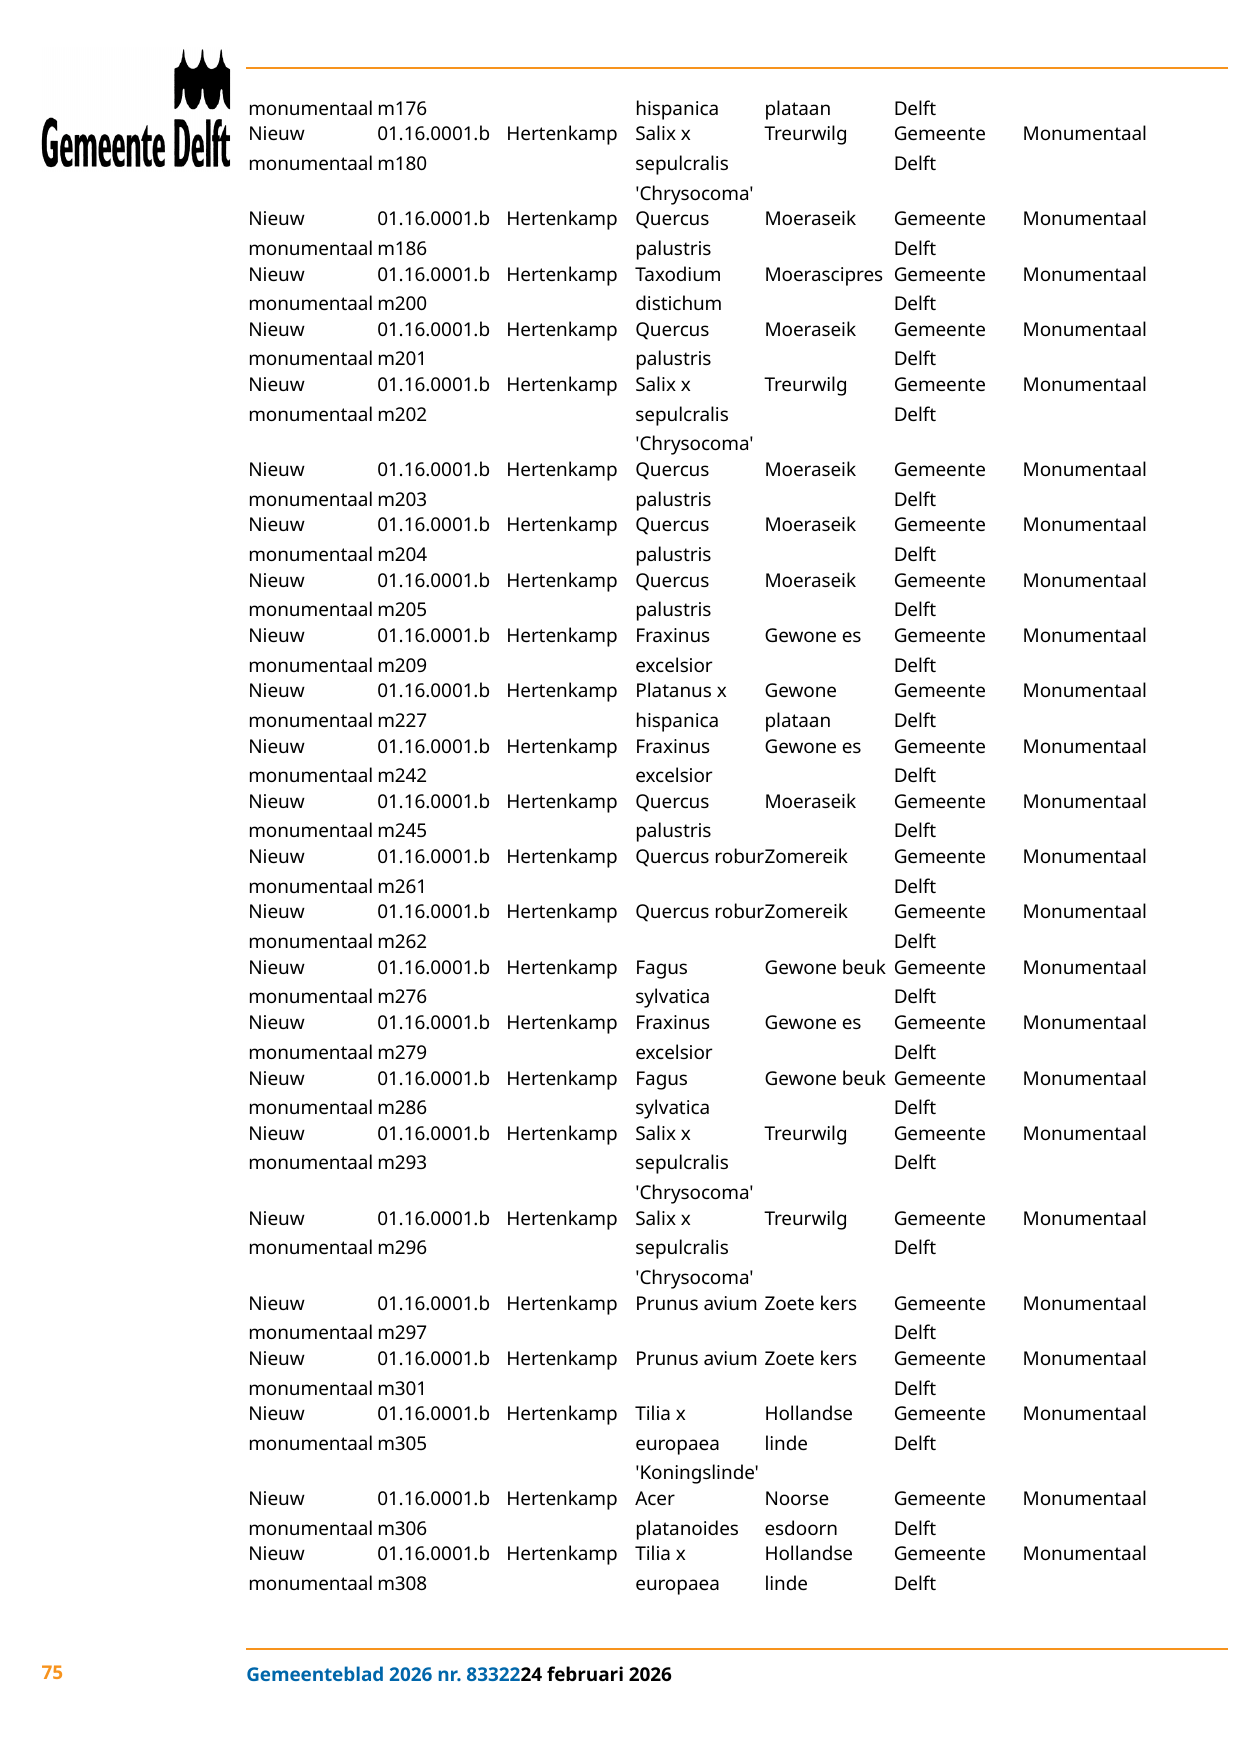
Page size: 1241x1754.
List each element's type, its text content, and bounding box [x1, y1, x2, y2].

table_cell Nieuw monumentaal [248, 567, 377, 622]
table_cell Platanus x hispanica [635, 678, 764, 733]
table_cell Fraxinus excelsior [635, 622, 764, 677]
table_cell Gemeente Delft [894, 1205, 1022, 1290]
table_cell 01.16.0001.bm301 [377, 1345, 506, 1400]
table_cell 01.16.0001.bm205 [377, 567, 506, 622]
table_cell Treurwilg [764, 371, 893, 456]
table_cell Hertenkamp [506, 678, 635, 733]
table_cell Moeraseik [764, 567, 893, 622]
table_cell 01.16.0001.bm200 [377, 261, 506, 316]
table_cell Gemeente Delft [894, 954, 1022, 1009]
table_cell Nieuw monumentaal [248, 1345, 377, 1400]
table_cell Nieuw monumentaal [248, 205, 377, 261]
table_cell Monumentaal [1023, 1065, 1152, 1120]
table_cell Nieuw monumentaal [248, 1541, 377, 1596]
table_cell Hertenkamp [506, 1009, 635, 1065]
table_cell Delft [894, 95, 1022, 121]
table_cell 01.16.0001.bm296 [377, 1205, 506, 1290]
table_cell Hertenkamp [506, 567, 635, 622]
table_cell Salix x sepulcralis 'Chrysocoma' [635, 1205, 764, 1290]
table_cell Hertenkamp [506, 261, 635, 316]
table_cell Fraxinus excelsior [635, 733, 764, 788]
table_cell Salix x sepulcralis 'Chrysocoma' [635, 121, 764, 205]
table_cell Moerascipres [764, 261, 893, 316]
table_cell Taxodium distichum [635, 261, 764, 316]
table_cell Monumentaal [1023, 371, 1152, 456]
table_cell Hertenkamp [506, 371, 635, 456]
table_cell Monumentaal [1023, 1009, 1152, 1065]
table_cell Hertenkamp [506, 205, 635, 261]
table_cell Moeraseik [764, 456, 893, 512]
table_cell Moeraseik [764, 205, 893, 261]
table_cell Gewone beuk [764, 954, 893, 1009]
table_cell 01.16.0001.bm305 [377, 1400, 506, 1485]
table_cell Monumentaal [1023, 512, 1152, 567]
table_cell Gemeente Delft [894, 205, 1022, 261]
table_cell Hertenkamp [506, 1400, 635, 1485]
table_cell Monumentaal [1023, 1120, 1152, 1205]
table_cell Gemeente Delft [894, 567, 1022, 622]
table_cell Treurwilg [764, 1205, 893, 1290]
table_cell Nieuw monumentaal [248, 512, 377, 567]
table_cell Hertenkamp [506, 733, 635, 788]
table_cell Gemeente Delft [894, 456, 1022, 512]
table_cell Fagus sylvatica [635, 954, 764, 1009]
table_cell 01.16.0001.bm276 [377, 954, 506, 1009]
table_cell Nieuw monumentaal [248, 844, 377, 899]
table_cell Monumentaal [1023, 844, 1152, 899]
table_cell Gemeente Delft [894, 622, 1022, 677]
table_cell Nieuw monumentaal [248, 788, 377, 843]
table_cell Hollandse linde [764, 1400, 893, 1485]
table_cell Gewone plataan [764, 678, 893, 733]
table_cell Hertenkamp [506, 1120, 635, 1205]
table_cell Gemeente Delft [894, 1485, 1022, 1541]
table_cell 01.16.0001.bm242 [377, 733, 506, 788]
table_cell Monumentaal [1023, 121, 1152, 205]
table_cell 01.16.0001.bm202 [377, 371, 506, 456]
table_cell 01.16.0001.bm261 [377, 844, 506, 899]
table_cell Nieuw monumentaal [248, 954, 377, 1009]
table_cell Quercus palustris [635, 788, 764, 843]
table_cell Gewone es [764, 733, 893, 788]
table_cell Hertenkamp [506, 1065, 635, 1120]
table_cell hispanica [635, 95, 764, 121]
table_cell Nieuw monumentaal [248, 1290, 377, 1345]
table_cell Hertenkamp [506, 899, 635, 954]
table_cell 01.16.0001.bm201 [377, 316, 506, 371]
table_cell Hertenkamp [506, 456, 635, 512]
table_cell Gemeente Delft [894, 121, 1022, 205]
table_cell Nieuw monumentaal [248, 1120, 377, 1205]
table_cell Gemeente Delft [894, 371, 1022, 456]
table_cell Hollandse linde [764, 1541, 893, 1596]
table_cell Zomereik [764, 844, 893, 899]
table_cell Monumentaal [1023, 1400, 1152, 1485]
table_cell Salix x sepulcralis 'Chrysocoma' [635, 371, 764, 456]
table_cell Monumentaal [1023, 205, 1152, 261]
table_cell Monumentaal [1023, 316, 1152, 371]
table_cell Nieuw monumentaal [248, 1400, 377, 1485]
table_cell m176 [377, 95, 506, 121]
table_cell Nieuw monumentaal [248, 733, 377, 788]
table_cell Monumentaal [1023, 1485, 1152, 1541]
table_cell Gemeente Delft [894, 261, 1022, 316]
table_cell 01.16.0001.bm262 [377, 899, 506, 954]
table_cell Monumentaal [1023, 1290, 1152, 1345]
table_cell Moeraseik [764, 316, 893, 371]
table_cell Quercus palustris [635, 567, 764, 622]
table_cell Monumentaal [1023, 1205, 1152, 1290]
table_cell Tilia x europaea [635, 1541, 764, 1596]
table_cell monumentaal [248, 95, 377, 121]
table_cell Hertenkamp [506, 1541, 635, 1596]
table_cell Nieuw monumentaal [248, 1485, 377, 1541]
table_cell Monumentaal [1023, 788, 1152, 843]
table_cell Nieuw monumentaal [248, 121, 377, 205]
table_cell Treurwilg [764, 121, 893, 205]
table_cell Gemeente Delft [894, 512, 1022, 567]
table_cell Monumentaal [1023, 678, 1152, 733]
table_cell Monumentaal [1023, 733, 1152, 788]
table_cell Quercus robur [635, 844, 764, 899]
table_cell Gewone es [764, 1009, 893, 1065]
table_cell Nieuw monumentaal [248, 316, 377, 371]
table_cell Quercus palustris [635, 456, 764, 512]
table_cell 01.16.0001.bm203 [377, 456, 506, 512]
table_cell Monumentaal [1023, 456, 1152, 512]
table_cell plataan [764, 95, 893, 121]
table_cell Gemeente Delft [894, 788, 1022, 843]
table_cell 01.16.0001.bm279 [377, 1009, 506, 1065]
table_cell Acer platanoides [635, 1485, 764, 1541]
table_cell 01.16.0001.bm297 [377, 1290, 506, 1345]
table_cell Hertenkamp [506, 954, 635, 1009]
table_cell 01.16.0001.bm293 [377, 1120, 506, 1205]
table_cell 01.16.0001.bm306 [377, 1485, 506, 1541]
table_cell Gemeente Delft [894, 1065, 1022, 1120]
table_cell 01.16.0001.bm186 [377, 205, 506, 261]
table_cell 01.16.0001.bm180 [377, 121, 506, 205]
table_cell Hertenkamp [506, 788, 635, 843]
table_cell Gemeente Delft [894, 899, 1022, 954]
table_cell Gemeente Delft [894, 1400, 1022, 1485]
table_cell Gemeente Delft [894, 678, 1022, 733]
table_cell 01.16.0001.bm245 [377, 788, 506, 843]
table_cell Moeraseik [764, 512, 893, 567]
table_cell Hertenkamp [506, 512, 635, 567]
table_cell Hertenkamp [506, 316, 635, 371]
table_cell Nieuw monumentaal [248, 371, 377, 456]
table_cell Monumentaal [1023, 899, 1152, 954]
table_cell Tilia x europaea 'Koningslinde' [635, 1400, 764, 1485]
table_cell Treurwilg [764, 1120, 893, 1205]
table_cell Nieuw monumentaal [248, 678, 377, 733]
table_cell Zoete kers [764, 1345, 893, 1400]
table_cell Quercus palustris [635, 512, 764, 567]
table_cell Hertenkamp [506, 1345, 635, 1400]
table_cell 01.16.0001.bm209 [377, 622, 506, 677]
table_cell Zomereik [764, 899, 893, 954]
table_cell Hertenkamp [506, 1205, 635, 1290]
table_cell Monumentaal [1023, 1345, 1152, 1400]
table_cell Hertenkamp [506, 1485, 635, 1541]
table_cell Prunus avium [635, 1290, 764, 1345]
table_cell Hertenkamp [506, 844, 635, 899]
table_cell Nieuw monumentaal [248, 1065, 377, 1120]
table_cell Gewone es [764, 622, 893, 677]
table_cell Monumentaal [1023, 622, 1152, 677]
table_cell Gemeente Delft [894, 1290, 1022, 1345]
table_cell Nieuw monumentaal [248, 456, 377, 512]
table_cell Quercus palustris [635, 205, 764, 261]
table_cell Quercus palustris [635, 316, 764, 371]
table_cell Gemeente Delft [894, 1009, 1022, 1065]
table_cell Noorse esdoorn [764, 1485, 893, 1541]
picture [41, 47, 231, 172]
table_cell Nieuw monumentaal [248, 899, 377, 954]
table_cell Gemeente Delft [894, 733, 1022, 788]
table_cell Hertenkamp [506, 1290, 635, 1345]
table_cell Hertenkamp [506, 622, 635, 677]
table_cell Hertenkamp [506, 121, 635, 205]
table_cell Quercus robur [635, 899, 764, 954]
table_cell Gemeente Delft [894, 316, 1022, 371]
table_cell Monumentaal [1023, 1541, 1152, 1596]
table_cell Monumentaal [1023, 261, 1152, 316]
table_cell Moeraseik [764, 788, 893, 843]
table_cell Zoete kers [764, 1290, 893, 1345]
table_cell Fagus sylvatica [635, 1065, 764, 1120]
table_cell Monumentaal [1023, 567, 1152, 622]
table_cell 01.16.0001.bm204 [377, 512, 506, 567]
table_cell Gemeente Delft [894, 844, 1022, 899]
table_cell Nieuw monumentaal [248, 261, 377, 316]
table_cell Prunus avium [635, 1345, 764, 1400]
table_cell [506, 95, 635, 121]
table_cell Monumentaal [1023, 954, 1152, 1009]
table_cell 01.16.0001.bm227 [377, 678, 506, 733]
table_cell Nieuw monumentaal [248, 1009, 377, 1065]
table_cell [1023, 95, 1152, 121]
table_cell Gemeente Delft [894, 1345, 1022, 1400]
table_cell 01.16.0001.bm286 [377, 1065, 506, 1120]
table_cell 01.16.0001.bm308 [377, 1541, 506, 1596]
table_cell Nieuw monumentaal [248, 622, 377, 677]
table_cell Nieuw monumentaal [248, 1205, 377, 1290]
table_cell Gemeente Delft [894, 1120, 1022, 1205]
table_cell Gewone beuk [764, 1065, 893, 1120]
table_cell Fraxinus excelsior [635, 1009, 764, 1065]
table_cell Salix x sepulcralis 'Chrysocoma' [635, 1120, 764, 1205]
table_cell Gemeente Delft [894, 1541, 1022, 1596]
